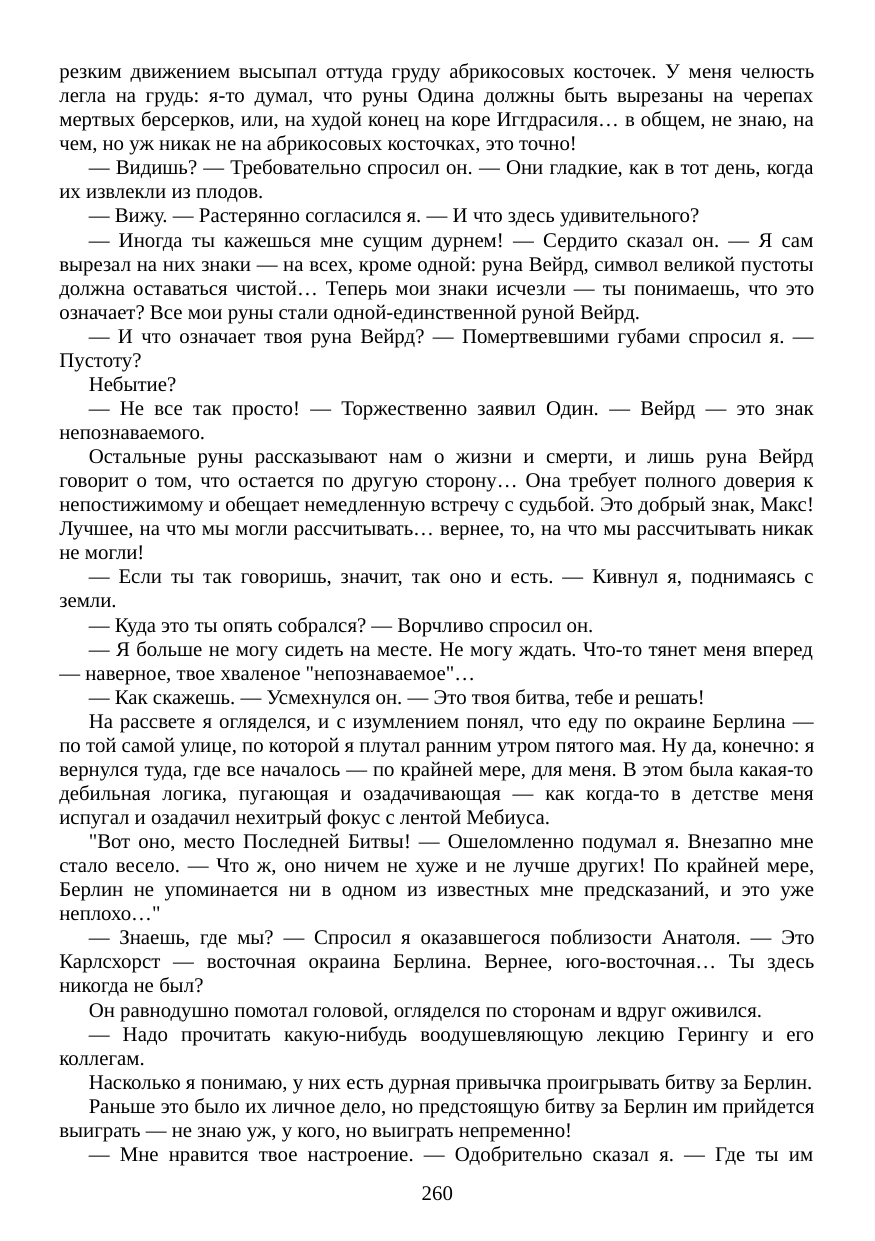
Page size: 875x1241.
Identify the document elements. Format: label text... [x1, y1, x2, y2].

text Остальные руны рассказывают нам о жизни и смерти, и лишь руна Вейрд говорит о том, что остается по другую сторону… Она требует полного доверия к непостижимому и обещает немедленную встречу с судьбой. Это добрый знак, Макс! Лучшее, на что мы могли рассчитывать… вернее, то, на что мы рассчитывать никак не могли! [59, 444, 815, 564]
text "Вот оно, место Последней Битвы! — Ошеломленно подумал я. Внезапно мне стало весело. — Что ж, оно ничем не хуже и не лучше других! По крайней мере, Берлин не упоминается ни в одном из известных мне предсказаний, и это уже неплохо…" [59, 829, 815, 925]
text Насколько я понимаю, у них есть дурная привычка проигрывать битву за Берлин. [59, 1070, 815, 1094]
text — Знаешь, где мы? — Спросил я оказавшегося поблизости Анатоля. — Это Карлсхорст — восточная окраина Берлина. Вернее, юго-восточная… Ты здесь никогда не был? [59, 925, 815, 997]
text — Надо прочитать какую-нибудь воодушевляющую лекцию Герингу и его коллегам. [59, 1022, 815, 1070]
text — Как скажешь. — Усмехнулся он. — Это твоя битва, тебе и решать! [59, 685, 815, 709]
text На рассвете я огляделся, и с изумлением понял, что еду по окраине Берлина — по той самой улице, по которой я плутал ранним утром пятого мая. Ну да, конечно: я вернулся туда, где все началось — по крайней мере, для меня. В этом была какая-то дебильная логика, пугающая и озадачивающая — как когда-то в детстве меня испугал и озадачил нехитрый фокус с лентой Мебиуса. [59, 709, 815, 829]
text — Видишь? — Требовательно спросил он. — Они гладкие, как в тот день, когда их извлекли из плодов. [59, 155, 815, 203]
text — Не все так просто! — Торжественно заявил Один. — Вейрд — это знак непознаваемого. [59, 396, 815, 444]
text — Мне нравится твое настроение. — Одобрительно сказал я. — Где ты им [59, 1142, 815, 1166]
text — Куда это ты опять собрался? — Ворчливо спросил он. [59, 612, 815, 637]
text — Если ты так говоришь, значит, так оно и есть. — Кивнул я, поднимаясь с земли. [59, 564, 815, 612]
text Раньше это было их личное дело, но предстоящую битву за Берлин им прийдется выиграть — не знаю уж, у кого, но выиграть непременно! [59, 1094, 815, 1142]
text Небытие? [59, 372, 815, 396]
text — Я больше не могу сидеть на месте. Не могу ждать. Что-то тянет меня вперед — наверное, твое хваленое "непознаваемое"… [59, 637, 815, 685]
text — Иногда ты кажешься мне сущим дурнем! — Сердито сказал он. — Я сам вырезал на них знаки — на всех, кроме одной: руна Вейрд, символ великой пустоты должна оставаться чистой… Теперь мои знаки исчезли — ты понимаешь, что это означает? Все мои руны стали одной-единственной руной Вейрд. [59, 227, 815, 324]
text Он равнодушно помотал головой, огляделся по сторонам и вдруг оживился. [59, 997, 815, 1022]
text резким движением высыпал оттуда груду абрикосовых косточек. У меня челюсть легла на грудь: я-то думал, что руны Одина должны быть вырезаны на черепах мертвых берсерков, или, на худой конец на коре Иггдрасиля… в общем, не знаю, на чем, но уж никак не на абрикосовых косточках, это точно! [59, 59, 815, 155]
text — Вижу. — Растерянно согласился я. — И что здесь удивительного? [59, 203, 815, 227]
text — И что означает твоя руна Вейрд? — Помертвевшими губами спросил я. — Пустоту? [59, 324, 815, 372]
